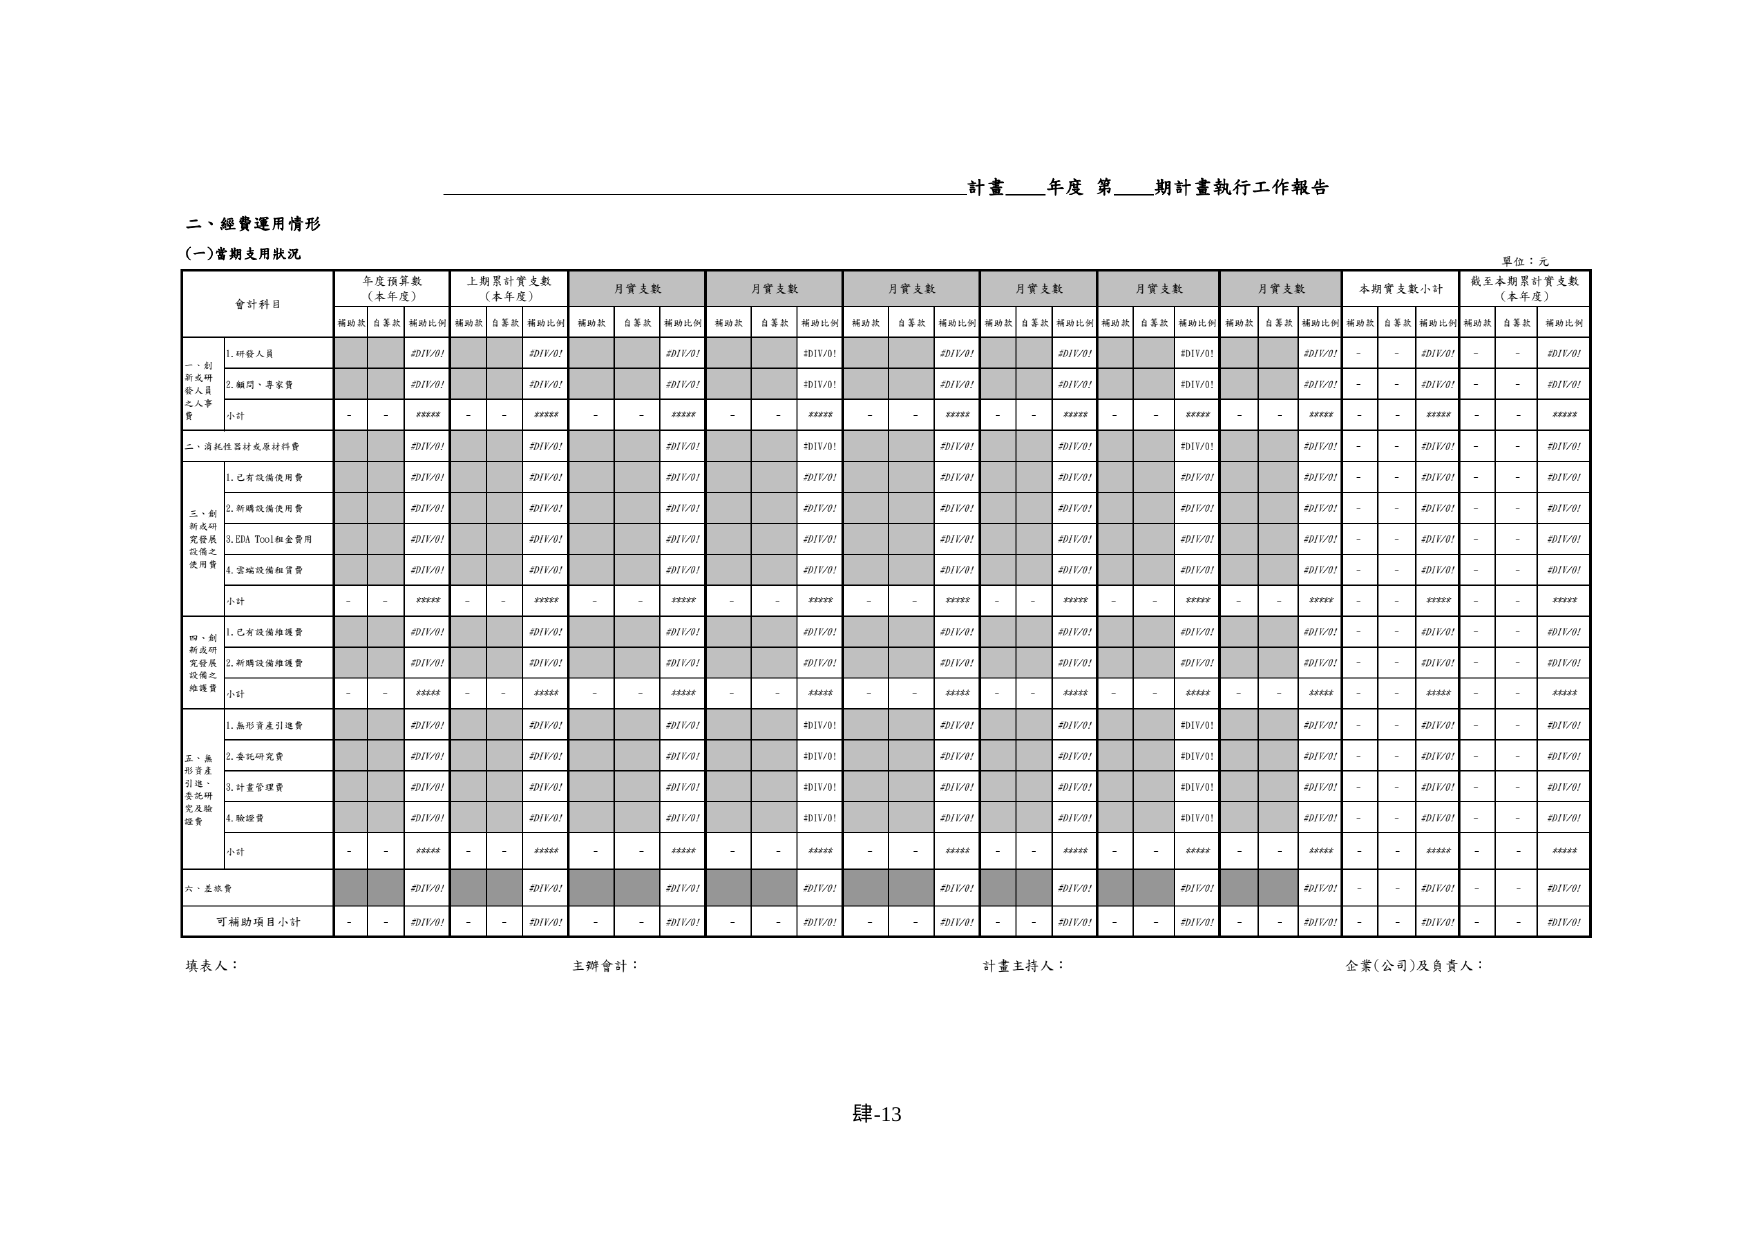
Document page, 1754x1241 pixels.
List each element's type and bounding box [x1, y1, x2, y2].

picture [150, 118, 1604, 992]
